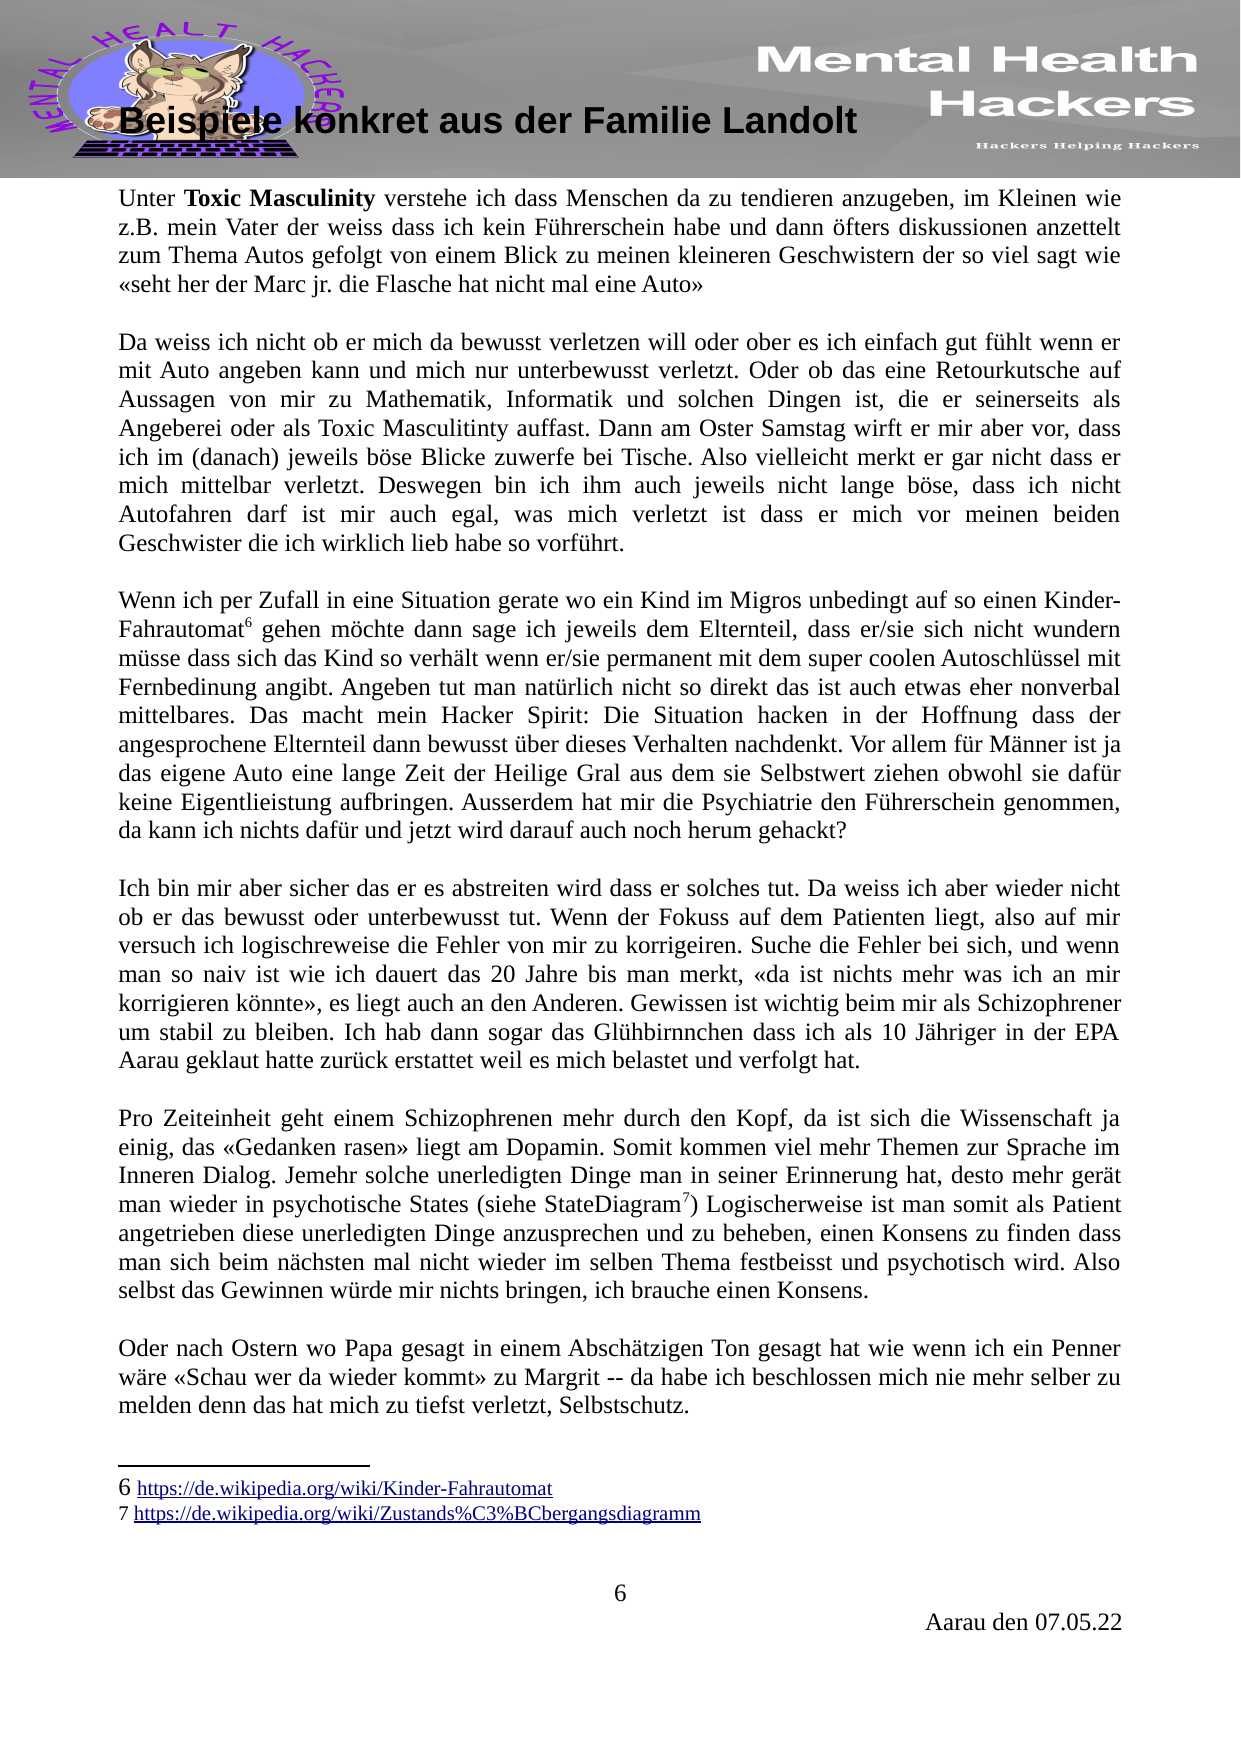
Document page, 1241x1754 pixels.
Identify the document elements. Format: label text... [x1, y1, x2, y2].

text Oder nach Ostern wo Papa gesagt in einem Abschätzigen Ton gesagt hat wie wenn ich ein Penner wäre «Schau wer da wieder kommt» zu Margrit -- da habe ich beschlossen mich nie mehr selber zu melden denn das hat mich zu tiefst verletzt, Selbstschutz. [118, 1333, 1122, 1419]
text Da weiss ich nicht ob er mich da bewusst verletzen will oder ober es ich einfach gut fühlt wenn er mit Auto angeben kann und mich nur unterbewusst verletzt. Oder ob das eine Retourkutsche auf Aussagen von mir zu Mathematik, Informatik und solchen Dingen ist, die er seinerseits als Angeberei oder als Toxic Masculitinty auffast. Dann am Oster Samstag wirft er mir aber vor, dass ich im (danach) jeweils böse Blicke zuwerfe bei Tische. Also vielleicht merkt er gar nicht dass er mich mittelbar verletzt. Deswegen bin ich ihm auch jeweils nicht lange böse, dass ich nicht Autofahren darf ist mir auch egal, was mich verletzt ist dass er mich vor meinen beiden Geschwister die ich wirklich lieb habe so vorführt. [118, 327, 1122, 557]
text Wenn ich per Zufall in eine Situation gerate wo ein Kind im Migros unbedingt auf so einen Kinder-Fahrautomat gehen möchte dann sage ich jeweils dem Elternteil, dass er/sie sich nicht wundern müsse dass sich das Kind so verhält wenn er/sie permanent mit dem super coolen Autoschlüssel mit Fernbedinung angibt. Angeben tut man natürlich nicht so direkt das ist auch etwas eher nonverbal mittelbares. Das macht mein Hacker Spirit: Die Situation hacken in der Hoffnung dass der angesprochene Elternteil dann bewusst über dieses Verhalten nachdenkt. Vor allem für Männer ist ja das eigene Auto eine lange Zeit der Heilige Gral aus dem sie Selbstwert ziehen obwohl sie dafür keine Eigentlieistung aufbringen. Ausserdem hat mir die Psychiatrie den Führerschein genommen, da kann ich nichts dafür und jetzt wird darauf auch noch herum gehackt? [118, 586, 1122, 844]
text Ich bin mir aber sicher das er es abstreiten wird dass er solches tut. Da weiss ich aber wieder nicht ob er das bewusst oder unterbewusst tut. Wenn der Fokuss auf dem Patienten liegt, also auf mir versuch ich logischreweise die Fehler von mir zu korrigeiren. Suche die Fehler bei sich, und wenn man so naiv ist wie ich dauert das 20 Jahre bis man merkt, «da ist nichts mehr was ich an mir korrigieren könnte», es liegt auch an den Anderen. Gewissen ist wichtig beim mir als Schizophrener um stabil zu bleiben. Ich hab dann sogar das Glühbirnnchen dass ich als 10 Jähriger in der EPA Aarau geklaut hatte zurück erstattet weil es mich belastet und verfolgt hat. [118, 873, 1122, 1074]
text Pro Zeiteinheit geht einem Schizophrenen mehr durch den Kopf, da ist sich die Wissenschaft ja einig, das «Gedanken rasen» liegt am Dopamin. Somit kommen viel mehr Themen zur Sprache im Inneren Dialog. Jemehr solche unerledigten Dinge man in seiner Erinnerung hat, desto mehr gerät man wieder in psychotische States (siehe StateDiagram) Logischerweise ist man somit als Patient angetrieben diese unerledigten Dinge anzusprechen und zu beheben, einen Konsens zu finden dass man sich beim nächsten mal nicht wieder im selben Thema festbeisst und psychotisch wird. Also selbst das Gewinnen würde mir nichts bringen, ich brauche einen Konsens. [118, 1103, 1122, 1304]
text https://de.wikipedia.org/wiki/Zustands%C3%BCbergangsdiagramm [118, 1501, 1122, 1525]
text https://de.wikipedia.org/wiki/Kinder-Fahrautomat [118, 1472, 1122, 1501]
text Unter Toxic Masculinity verstehe ich dass Menschen da zu tendieren anzugeben, im Kleinen wie z.B. mein Vater der weiss dass ich kein Führerschein habe und dann öfters diskussionen anzettelt zum Thema Autos gefolgt von einem Blick zu meinen kleineren Geschwistern der so viel sagt wie «seht her der Marc jr. die Flasche hat nicht mal eine Auto» [118, 183, 1122, 298]
picture [0, 0, 1241, 178]
subtitle Beispiele konkret aus der Familie Landolt [118, 99, 1122, 142]
